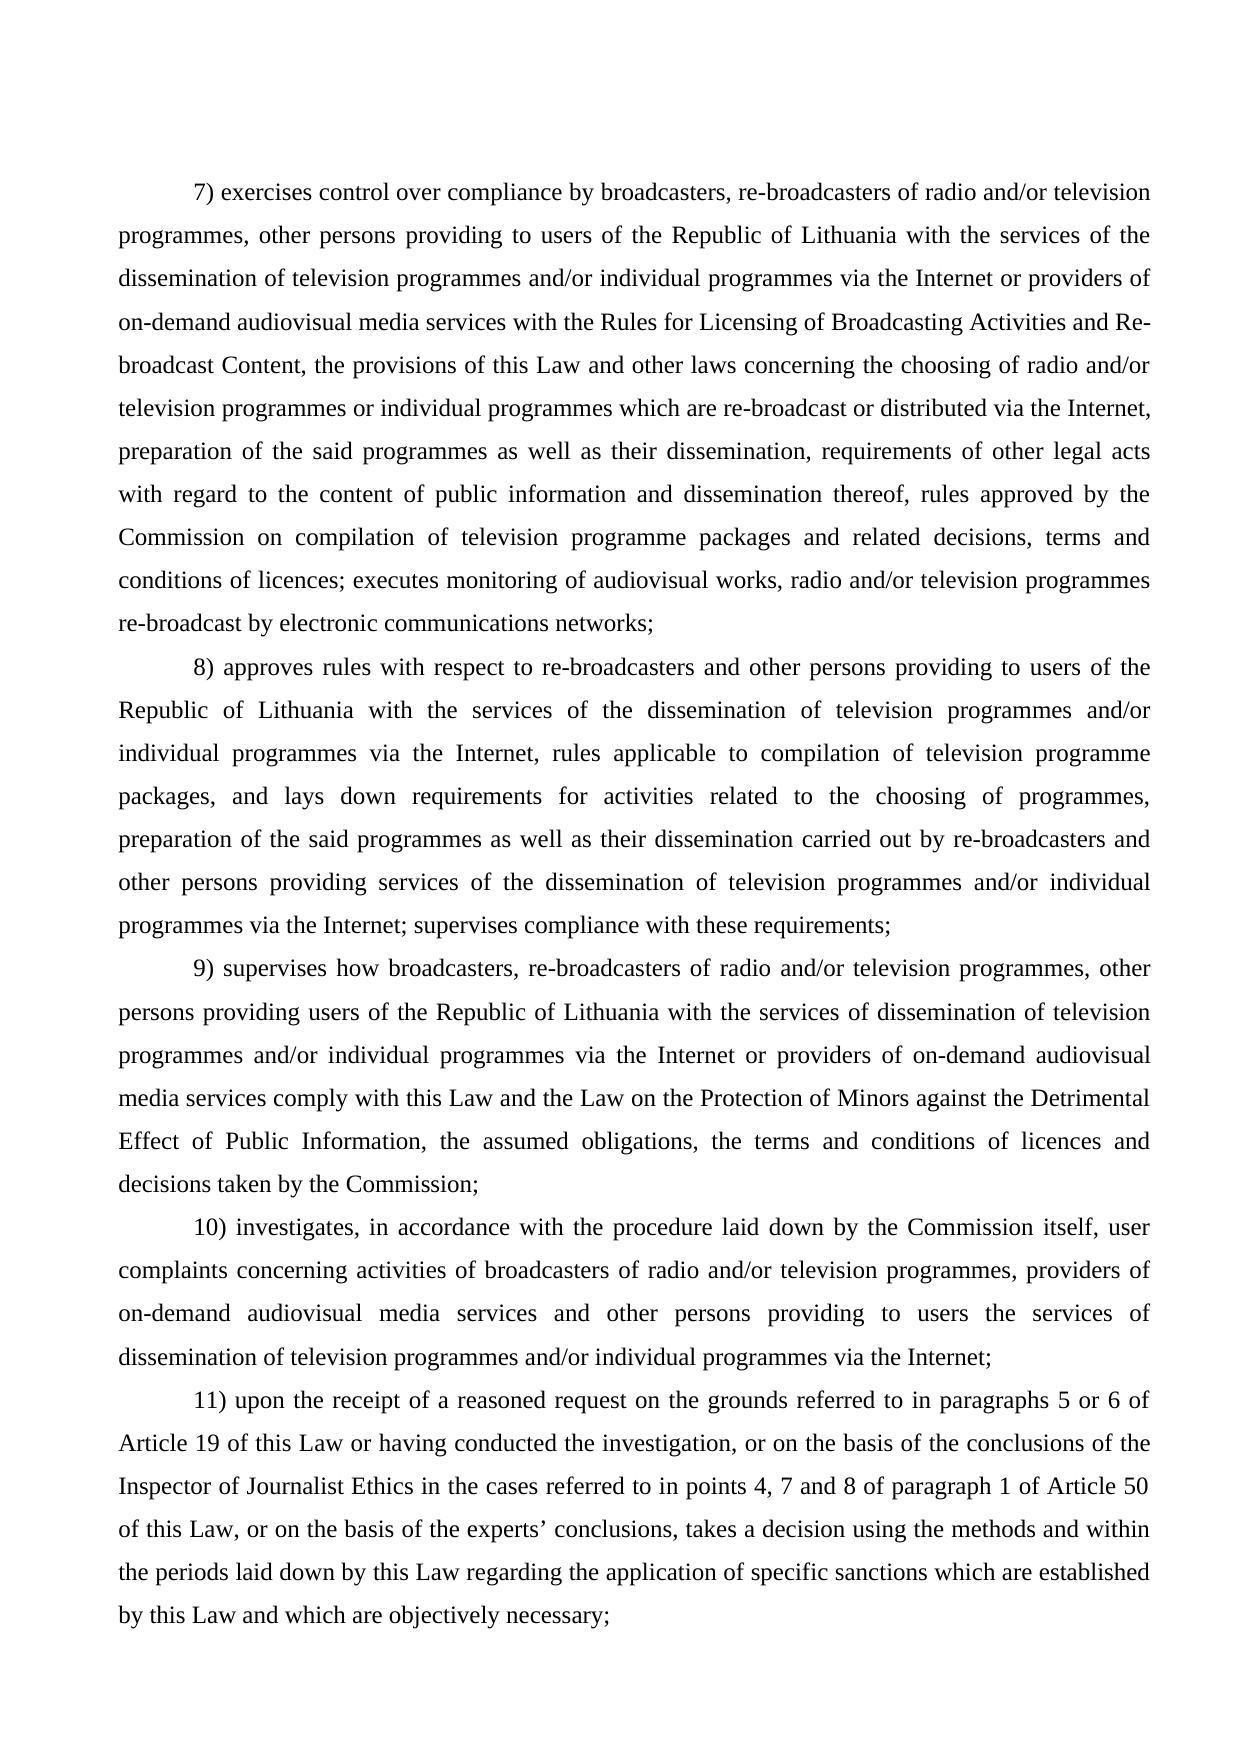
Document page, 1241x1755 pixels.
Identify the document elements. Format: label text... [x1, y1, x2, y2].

text 7) exercises control over compliance by broadcasters, re-broadcasters of radio and/or television programmes, other persons providing to users of the Republic of Lithuania with the services of the dissemination of television programmes and/or individual programmes via the Internet or providers of on-demand audiovisual media services with the Rules for Licensing of Broadcasting Activities and Re-broadcast Content, the provisions of this Law and other laws concerning the choosing of radio and/or television programmes or individual programmes which are re-broadcast or distributed via the Internet, preparation of the said programmes as well as their dissemination, requirements of other legal acts with regard to the content of public information and dissemination thereof, rules approved by the Commission on compilation of television programme packages and related decisions, terms and conditions of licences; executes monitoring of audiovisual works, radio and/or television programmes re-broadcast by electronic communications networks; [118, 177, 1152, 637]
text 8) approves rules with respect to re-broadcasters and other persons providing to users of the Republic of Lithuania with the services of the dissemination of television programmes and/or individual programmes via the Internet, rules applicable to compilation of television programme packages, and lays down requirements for activities related to the choosing of programmes, preparation of the said programmes as well as their dissemination carried out by re-broadcasters and other persons providing services of the dissemination of television programmes and/or individual programmes via the Internet; supervises compliance with these requirements; [118, 652, 1152, 939]
text 9) supervises how broadcasters, re-broadcasters of radio and/or television programmes, other persons providing users of the Republic of Lithuania with the services of dissemination of television programmes and/or individual programmes via the Internet or providers of on-demand audiovisual media services comply with this Law and the Law on the Protection of Minors against the Detrimental Effect of Public Information, the assumed obligations, the terms and conditions of licences and decisions taken by the Commission; [118, 953, 1152, 1198]
text 11) upon the receipt of a reasoned request on the grounds referred to in paragraphs 5 or 6 of Article 19 of this Law or having conducted the investigation, or on the basis of the conclusions of the Inspector of Journalist Ethics in the cases referred to in points 4, 7 and 8 of paragraph 1 of Article 50 of this Law, or on the basis of the experts’ conclusions, takes a decision using the methods and within the periods laid down by this Law regarding the application of specific sanctions which are established by this Law and which are objectively necessary; [118, 1385, 1152, 1629]
text 10) investigates, in accordance with the procedure laid down by the Commission itself, user complaints concerning activities of broadcasters of radio and/or television programmes, providers of on-demand audiovisual media services and other persons providing to users the services of dissemination of television programmes and/or individual programmes via the Internet; [118, 1212, 1152, 1370]
